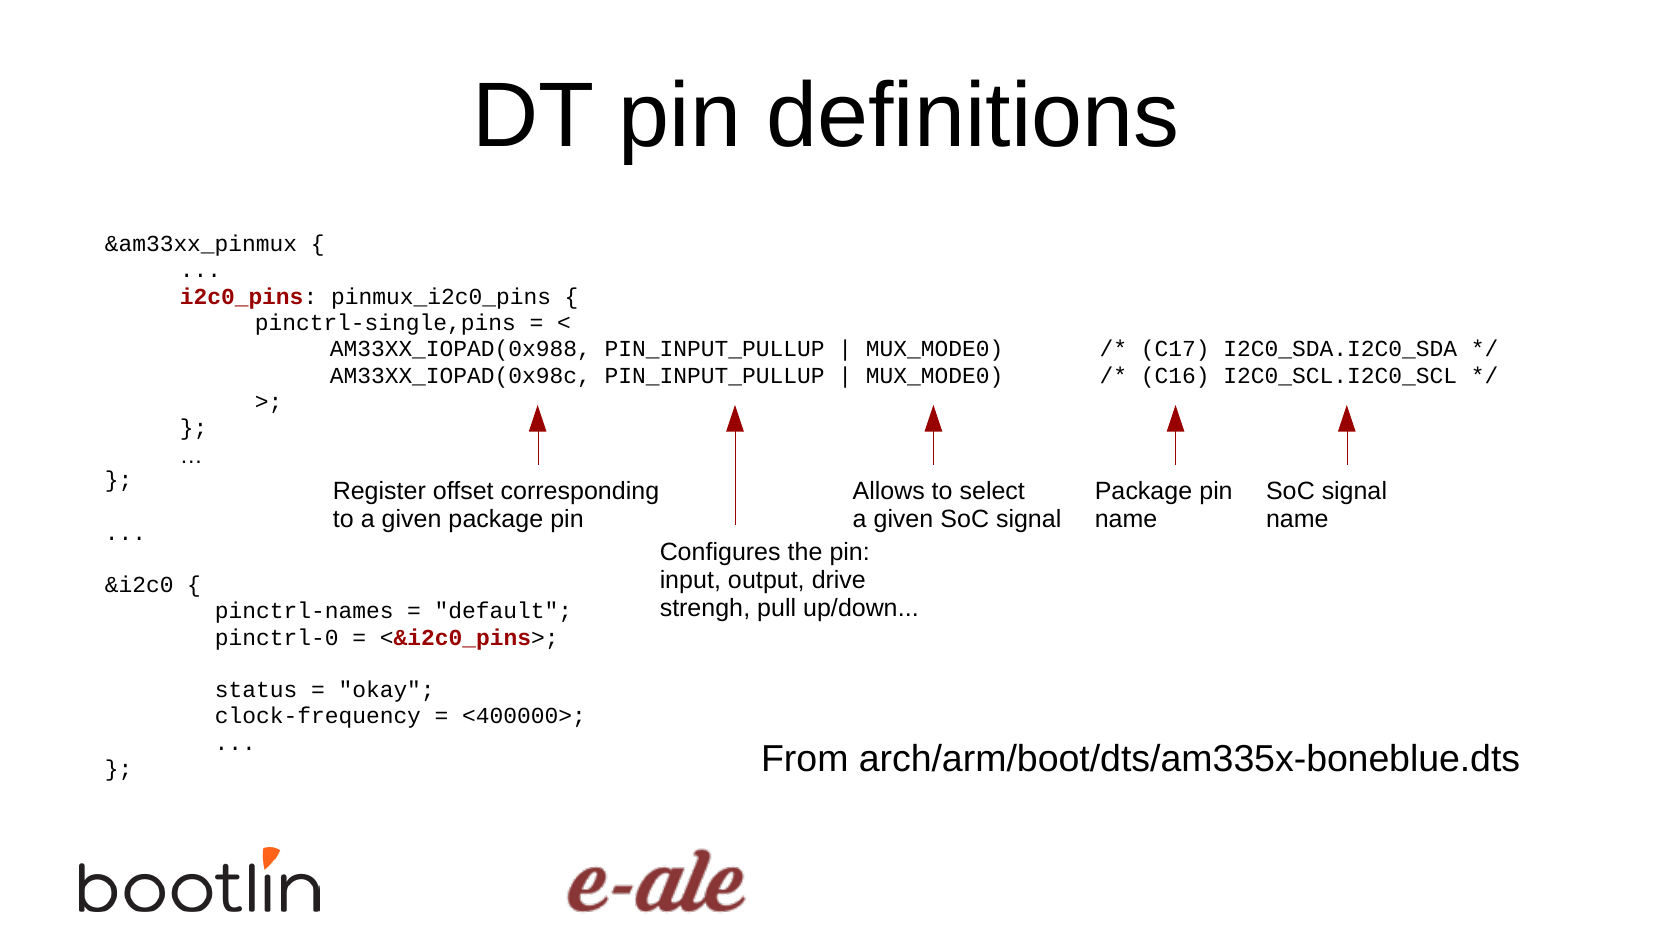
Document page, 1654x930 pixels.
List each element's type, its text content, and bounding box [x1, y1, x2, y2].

text_box From arch/arm/boot/dts/am335x-boneblue.dts [746, 730, 1632, 788]
text_box Register offset corresponding to a given package pin [318, 469, 676, 540]
text_box &am33xx_pinmux { ... i2c0_pins: pinmux_i2c0_pins { pinctrl-single,pins = < AM33XX_IOPAD(0x988, PIN_INPUT_PULLUP | MUX_MODE0) /* (C17) I2C0_SDA.I2C0_SDA */ AM33XX_IOPAD(0x98c, PIN_INPUT_PULLUP | MUX_MODE0) /* (C16) I2C0_SCL.I2C0_SCL */ >; }; … }; ... &i2c0 { pinctrl-names = "default"; pinctrl-0 = <&i2c0_pins>; status = "okay"; clock-frequency = <400000>; ... }; [90, 225, 1621, 808]
title DT pin definitions [82, 36, 1571, 193]
text_box SoC signal name [1251, 469, 1436, 540]
text_box Allows to select a given SoC signal [837, 469, 1077, 540]
picture [565, 847, 749, 915]
picture [79, 847, 320, 912]
text_box Package pin name [1080, 469, 1251, 540]
text_box Configures the pin: input, output, drive strengh, pull up/down... [645, 530, 935, 629]
